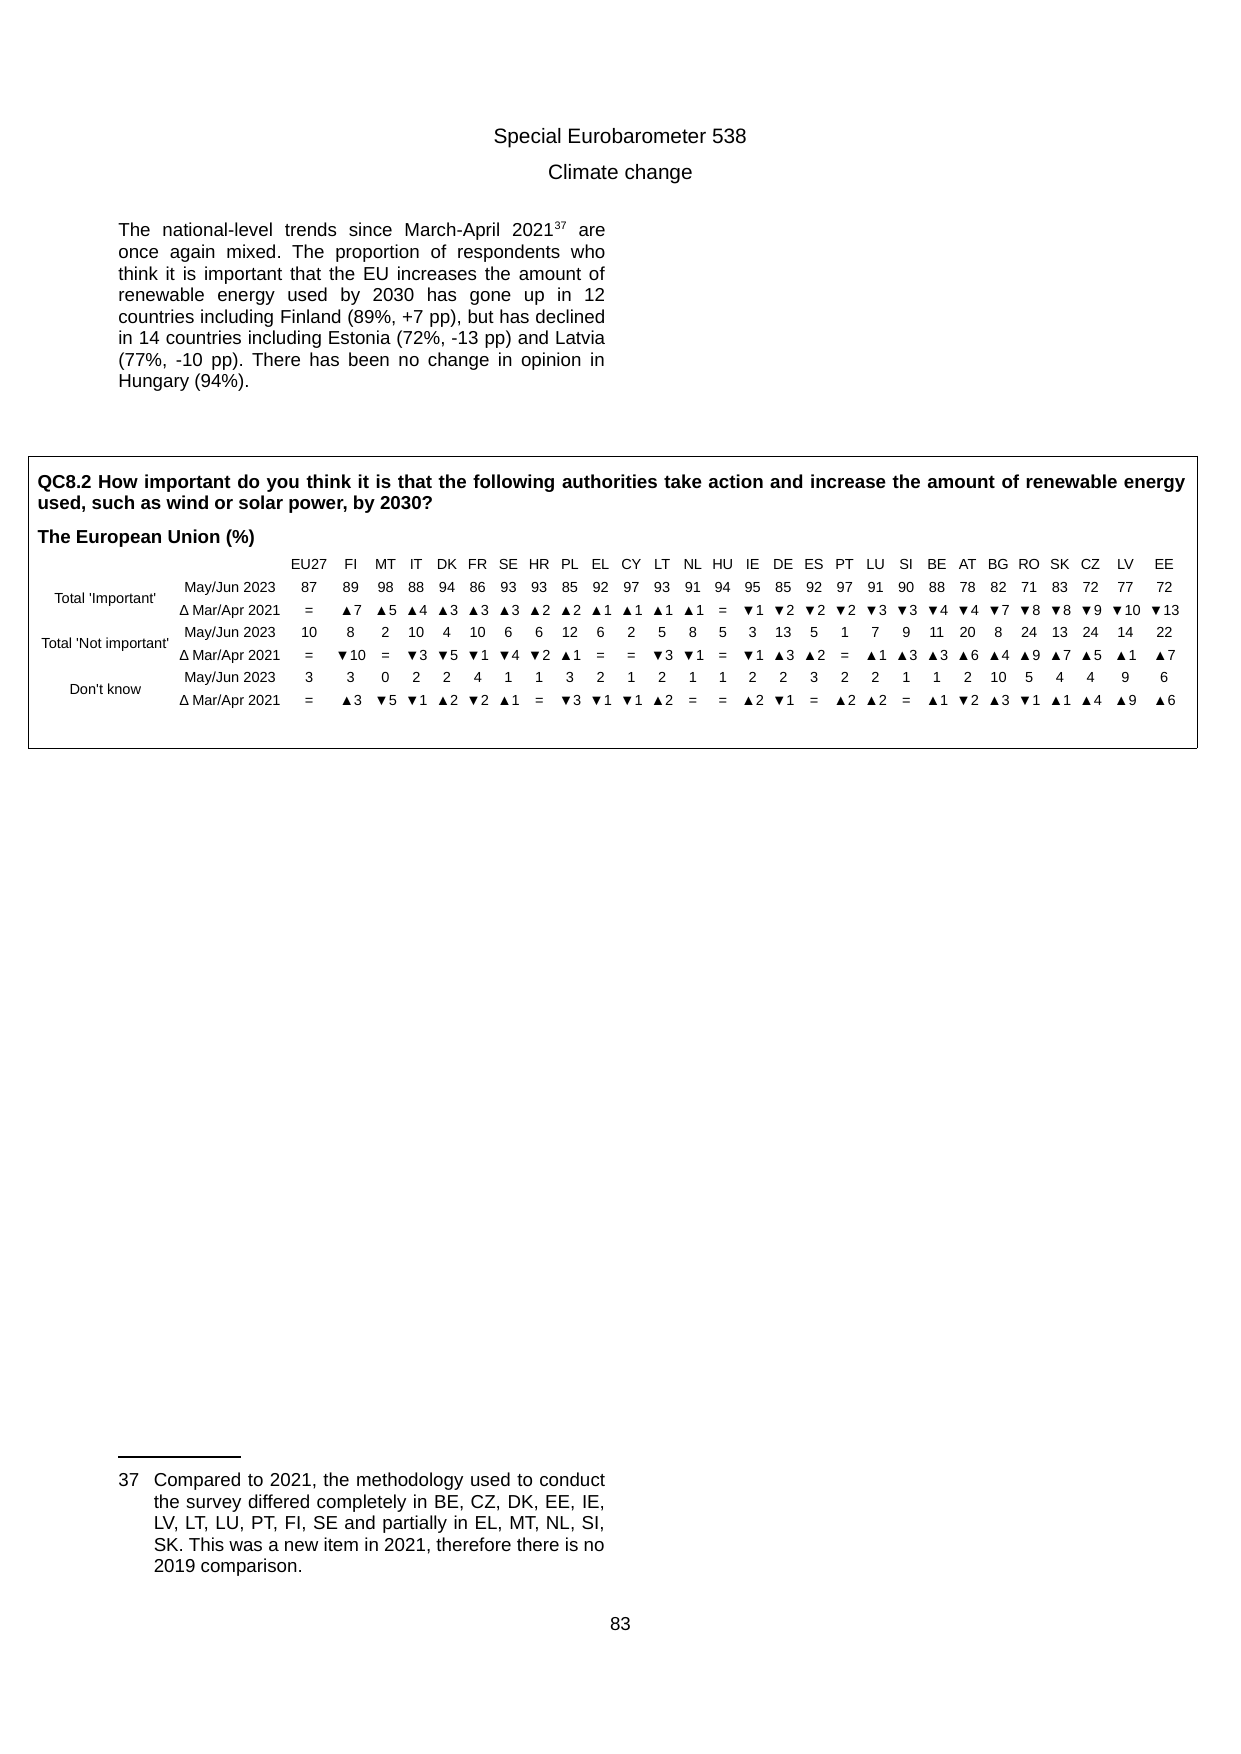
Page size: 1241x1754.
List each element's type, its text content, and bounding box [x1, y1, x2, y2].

table_header HU [708, 553, 737, 576]
table_header PL [554, 553, 585, 576]
table_cell = [708, 598, 737, 621]
table_cell 8 [677, 621, 708, 643]
table_cell ▲2 [646, 689, 677, 711]
table_cell 92 [585, 576, 616, 598]
table_cell ▼2 [462, 689, 493, 711]
table_cell ▲1 [921, 689, 952, 711]
table_cell 13 [1044, 621, 1075, 643]
table_cell 85 [768, 576, 798, 598]
table_cell 83 [1044, 576, 1075, 598]
table_cell 7 [860, 621, 891, 643]
table_cell ▲5 [1075, 644, 1106, 666]
table_cell 87 [287, 576, 331, 598]
table_cell 5 [708, 621, 737, 643]
table_cell ▼10 [1106, 598, 1144, 621]
table_cell Don't know [37, 666, 173, 711]
table_cell ▲3 [462, 598, 493, 621]
table_header LU [860, 553, 891, 576]
table_cell 1 [829, 621, 860, 643]
table_cell 72 [1145, 576, 1183, 598]
table_cell ▼9 [1075, 598, 1106, 621]
table_header MT [370, 553, 401, 576]
table_cell 91 [860, 576, 891, 598]
table_header [173, 553, 287, 576]
table_cell = [287, 598, 331, 621]
table_cell May/Jun 2023 [173, 621, 287, 643]
table_cell ▲2 [524, 598, 554, 621]
table_header CZ [1075, 553, 1106, 576]
table_cell ▼1 [401, 689, 431, 711]
table_cell ▲1 [554, 644, 585, 666]
table_cell 97 [616, 576, 646, 598]
table_cell 12 [554, 621, 585, 643]
table_cell ▲3 [891, 644, 921, 666]
text Compared to 2021, the methodology used to conduct the survey differed completely in BE, CZ, DK, EE, IE, LV, LT, LU, PT, FI, SE and partially in EL, MT, NL, SI, SK. This was a new item in 2021, therefore there is no 2019 comparison. [118, 1469, 605, 1577]
table_cell 2 [860, 666, 891, 689]
table_cell ▲1 [1044, 689, 1075, 711]
table_cell ▲1 [616, 598, 646, 621]
table_cell ▼3 [554, 689, 585, 711]
table_cell 86 [462, 576, 493, 598]
text The European Union (%) [37, 526, 1188, 547]
text The national-level trends since March-April 2021 are once again mixed. The proportion of respondents who think it is important that the EU increases the amount of renewable energy used by 2030 has gone up in 12 countries including Finland (89%, +7 pp), but has declined in 14 countries including Estonia (72%, -13 pp) and Latvia (77%, -10 pp). There has been no change in opinion in Hungary (94%). [118, 219, 605, 392]
table_cell = [287, 689, 331, 711]
table_header LT [646, 553, 677, 576]
table_cell ▼5 [370, 689, 401, 711]
table_cell ▲1 [677, 598, 708, 621]
table_cell Δ Mar/Apr 2021 [173, 598, 287, 621]
table_cell 2 [616, 621, 646, 643]
table_cell Total 'Important' [37, 576, 173, 621]
table_cell ▲7 [331, 598, 370, 621]
table_cell 3 [799, 666, 829, 689]
table_cell 10 [287, 621, 331, 643]
table_cell ▼4 [921, 598, 952, 621]
table_cell ▼1 [585, 689, 616, 711]
table_cell 4 [1044, 666, 1075, 689]
table_cell ▼4 [493, 644, 523, 666]
table_cell ▲6 [1145, 689, 1183, 711]
table_cell ▼2 [524, 644, 554, 666]
table_header PT [829, 553, 860, 576]
table_cell 3 [737, 621, 768, 643]
table_header EL [585, 553, 616, 576]
table_cell May/Jun 2023 [173, 666, 287, 689]
table_cell = [829, 644, 860, 666]
table_cell 1 [891, 666, 921, 689]
table_cell 88 [921, 576, 952, 598]
table_cell ▲1 [493, 689, 523, 711]
table_header ES [799, 553, 829, 576]
table_cell 10 [401, 621, 431, 643]
table_header SK [1044, 553, 1075, 576]
table_cell ▲2 [554, 598, 585, 621]
table_cell 4 [1075, 666, 1106, 689]
table_cell 6 [1145, 666, 1183, 689]
table_cell ▲1 [860, 644, 891, 666]
table_cell = [524, 689, 554, 711]
table_cell 4 [462, 666, 493, 689]
table_cell 13 [768, 621, 798, 643]
table_cell ▼2 [952, 689, 983, 711]
table_cell 3 [287, 666, 331, 689]
table_cell 98 [370, 576, 401, 598]
table_cell ▲7 [1044, 644, 1075, 666]
table_cell ▲5 [370, 598, 401, 621]
table_cell 22 [1145, 621, 1183, 643]
table_cell ▲2 [860, 689, 891, 711]
table_cell 24 [1014, 621, 1044, 643]
table_cell Total 'Not important' [37, 621, 173, 666]
table_header FR [462, 553, 493, 576]
table_cell 5 [646, 621, 677, 643]
table_cell 88 [401, 576, 431, 598]
table_cell = [287, 644, 331, 666]
table_cell 5 [799, 621, 829, 643]
table_cell = [677, 689, 708, 711]
table_cell 89 [331, 576, 370, 598]
table_cell Δ Mar/Apr 2021 [173, 644, 287, 666]
table_cell ▼1 [768, 689, 798, 711]
table_cell ▼2 [829, 598, 860, 621]
table_cell ▼2 [799, 598, 829, 621]
table_cell ▲2 [799, 644, 829, 666]
table_header EE [1145, 553, 1183, 576]
table_cell 90 [891, 576, 921, 598]
table_header AT [952, 553, 983, 576]
table_cell 8 [331, 621, 370, 643]
table_header DE [768, 553, 798, 576]
table_cell Δ Mar/Apr 2021 [173, 689, 287, 711]
table_cell ▲3 [921, 644, 952, 666]
table_cell ▲6 [952, 644, 983, 666]
table_cell 1 [524, 666, 554, 689]
table_cell ▼2 [768, 598, 798, 621]
table_header IE [737, 553, 768, 576]
table_header FI [331, 553, 370, 576]
table_cell 20 [952, 621, 983, 643]
table_cell 1 [677, 666, 708, 689]
table_header BE [921, 553, 952, 576]
table_cell 2 [829, 666, 860, 689]
table_cell May/Jun 2023 [173, 576, 287, 598]
table_cell 2 [401, 666, 431, 689]
table_header CY [616, 553, 646, 576]
table_cell 8 [983, 621, 1013, 643]
table_cell 14 [1106, 621, 1144, 643]
table_cell 24 [1075, 621, 1106, 643]
table_cell ▼1 [1014, 689, 1044, 711]
table_cell 92 [799, 576, 829, 598]
table_cell ▼3 [646, 644, 677, 666]
table_cell 1 [493, 666, 523, 689]
table_cell ▼7 [983, 598, 1013, 621]
table_header BG [983, 553, 1013, 576]
table_cell 2 [952, 666, 983, 689]
table_cell ▼3 [860, 598, 891, 621]
table_cell ▲3 [768, 644, 798, 666]
table_cell 1 [921, 666, 952, 689]
table_cell ▲1 [1106, 644, 1144, 666]
table_header NL [677, 553, 708, 576]
table_cell ▼3 [401, 644, 431, 666]
table_cell ▲7 [1145, 644, 1183, 666]
table_cell ▲4 [401, 598, 431, 621]
table_cell = [585, 644, 616, 666]
table_cell ▼8 [1044, 598, 1075, 621]
table_cell 3 [554, 666, 585, 689]
table_cell ▼4 [952, 598, 983, 621]
table_header IT [401, 553, 431, 576]
table_cell ▼1 [737, 598, 768, 621]
table_cell 2 [431, 666, 462, 689]
table_cell 71 [1014, 576, 1044, 598]
table_cell 91 [677, 576, 708, 598]
table_header EU27 [287, 553, 331, 576]
table_cell = [616, 644, 646, 666]
table_header DK [431, 553, 462, 576]
table_cell = [708, 689, 737, 711]
table_header RO [1014, 553, 1044, 576]
table_cell 1 [616, 666, 646, 689]
table_cell 4 [431, 621, 462, 643]
table_cell 11 [921, 621, 952, 643]
table_cell ▲3 [331, 689, 370, 711]
table_cell 5 [1014, 666, 1044, 689]
table_cell 2 [646, 666, 677, 689]
table_cell 6 [493, 621, 523, 643]
table_cell = [799, 689, 829, 711]
table_cell 82 [983, 576, 1013, 598]
table_cell 77 [1106, 576, 1144, 598]
table_header [37, 553, 173, 576]
text QC8.2 How important do you think it is that the following authorities take action and increase the amount of renewable energy used, such as wind or solar power, by 2030? [37, 471, 1188, 514]
table_cell ▲4 [983, 644, 1013, 666]
table_cell = [891, 689, 921, 711]
table_cell = [370, 644, 401, 666]
table_cell ▲3 [983, 689, 1013, 711]
table_cell 93 [524, 576, 554, 598]
table_cell ▼3 [891, 598, 921, 621]
table_header SE [493, 553, 523, 576]
table_cell ▲3 [493, 598, 523, 621]
table_cell 0 [370, 666, 401, 689]
table_header LV [1106, 553, 1144, 576]
table_cell 95 [737, 576, 768, 598]
table_cell ▲3 [431, 598, 462, 621]
table_cell ▲2 [829, 689, 860, 711]
table_cell 9 [891, 621, 921, 643]
table_cell 2 [768, 666, 798, 689]
table_cell 1 [708, 666, 737, 689]
table_cell 10 [462, 621, 493, 643]
table_cell 93 [646, 576, 677, 598]
table_cell 2 [370, 621, 401, 643]
table_cell 3 [331, 666, 370, 689]
table_cell 97 [829, 576, 860, 598]
table_cell 2 [737, 666, 768, 689]
table_cell ▼10 [331, 644, 370, 666]
table_cell = [708, 644, 737, 666]
table_cell ▼1 [737, 644, 768, 666]
table_cell ▼1 [677, 644, 708, 666]
table_cell ▼13 [1145, 598, 1183, 621]
table_cell ▼8 [1014, 598, 1044, 621]
table_cell 78 [952, 576, 983, 598]
table_cell 94 [431, 576, 462, 598]
table_cell 9 [1106, 666, 1144, 689]
table_cell ▲4 [1075, 689, 1106, 711]
table_cell 93 [493, 576, 523, 598]
table_header SI [891, 553, 921, 576]
table_cell ▲1 [585, 598, 616, 621]
table_cell 85 [554, 576, 585, 598]
table_cell 10 [983, 666, 1013, 689]
table_cell 2 [585, 666, 616, 689]
table_cell ▲2 [737, 689, 768, 711]
table_cell ▼1 [462, 644, 493, 666]
table_cell ▲9 [1106, 689, 1144, 711]
table_cell ▲2 [431, 689, 462, 711]
table_header HR [524, 553, 554, 576]
table_cell 6 [585, 621, 616, 643]
table_cell ▼5 [431, 644, 462, 666]
table_cell ▲9 [1014, 644, 1044, 666]
table_cell 72 [1075, 576, 1106, 598]
table_cell ▼1 [616, 689, 646, 711]
table_cell ▲1 [646, 598, 677, 621]
table_cell 94 [708, 576, 737, 598]
table_cell 6 [524, 621, 554, 643]
